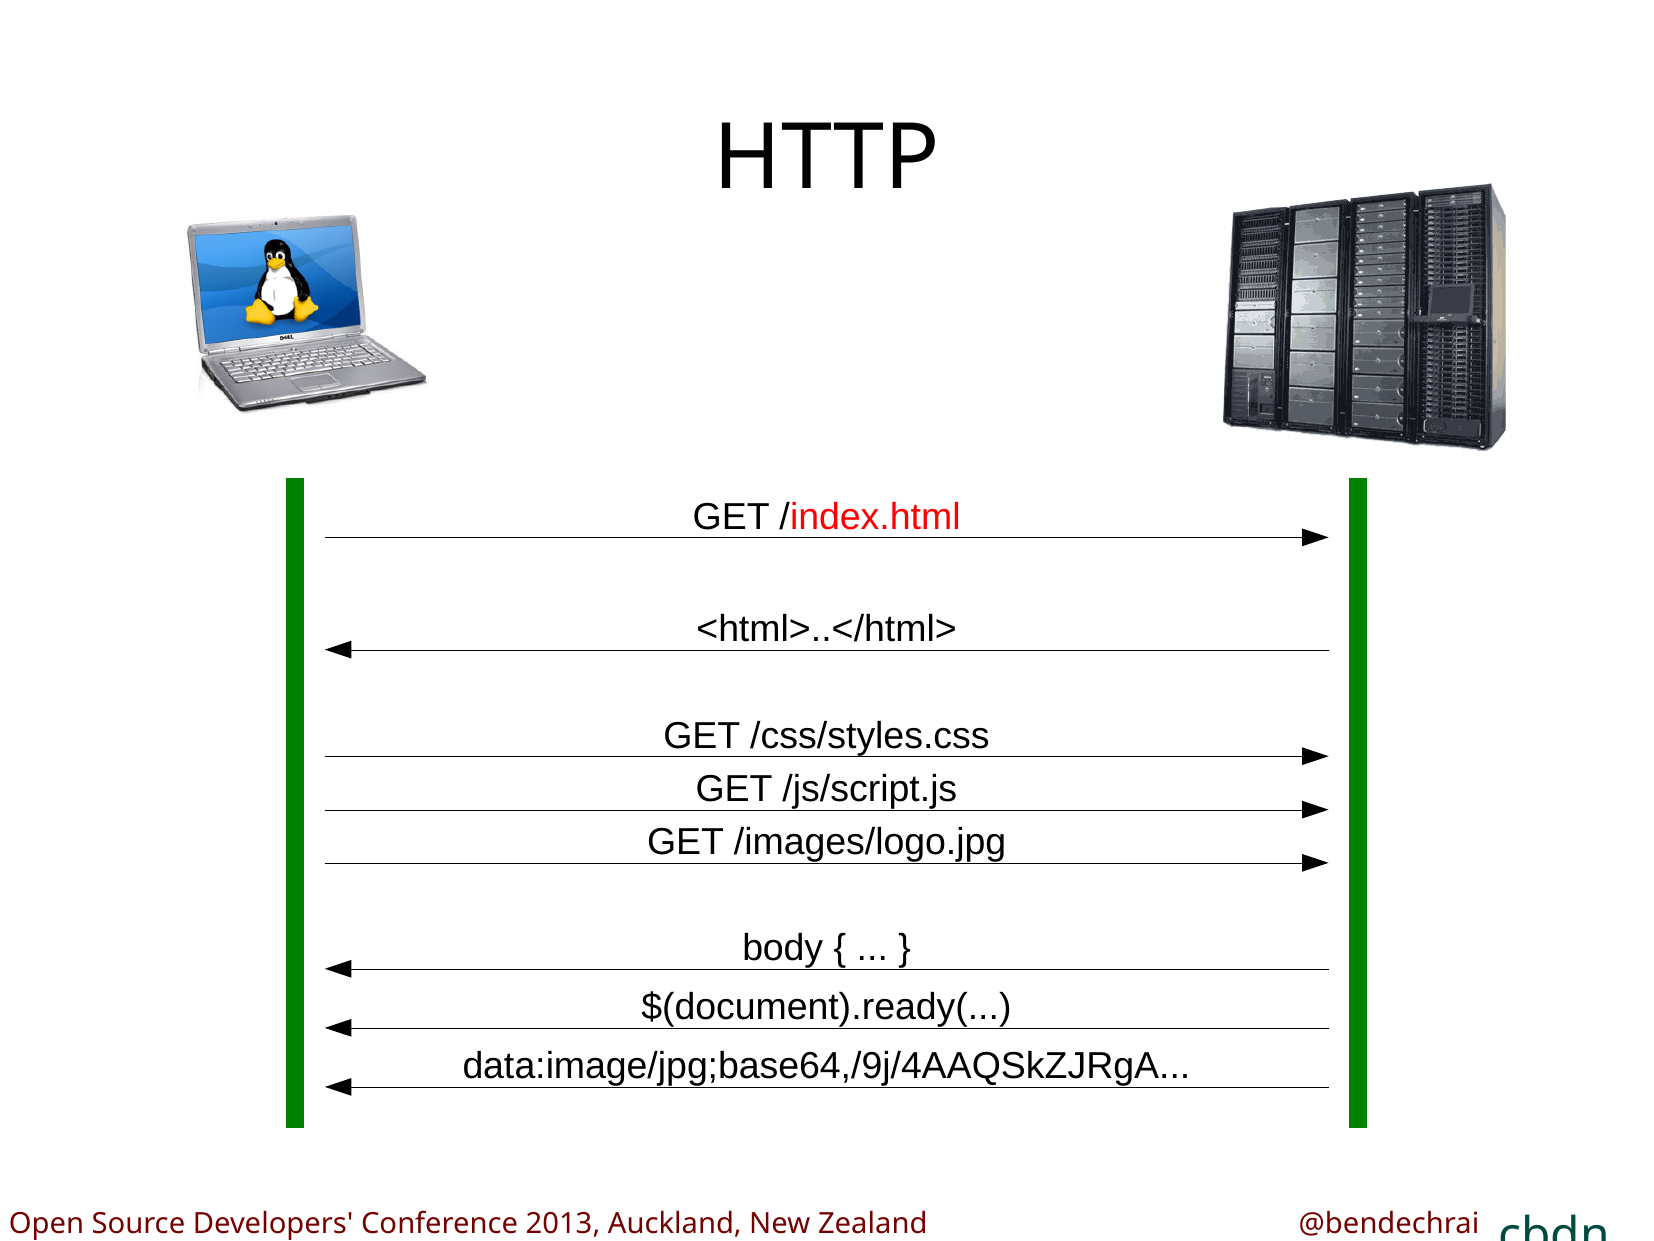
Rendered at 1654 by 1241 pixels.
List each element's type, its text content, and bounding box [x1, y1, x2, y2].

title HTTP [82, 49, 1571, 257]
picture [1223, 183, 1506, 451]
text_box @bendechrai [1283, 1194, 1483, 1241]
picture [177, 183, 436, 442]
text_box [914, 1219, 922, 1231]
text_box Open Source Developers' Conference 2013, Auckland, New Zealand [0, 1194, 914, 1241]
text_box [914, 1198, 1283, 1241]
text_box cbdn [1483, 1192, 1654, 1241]
